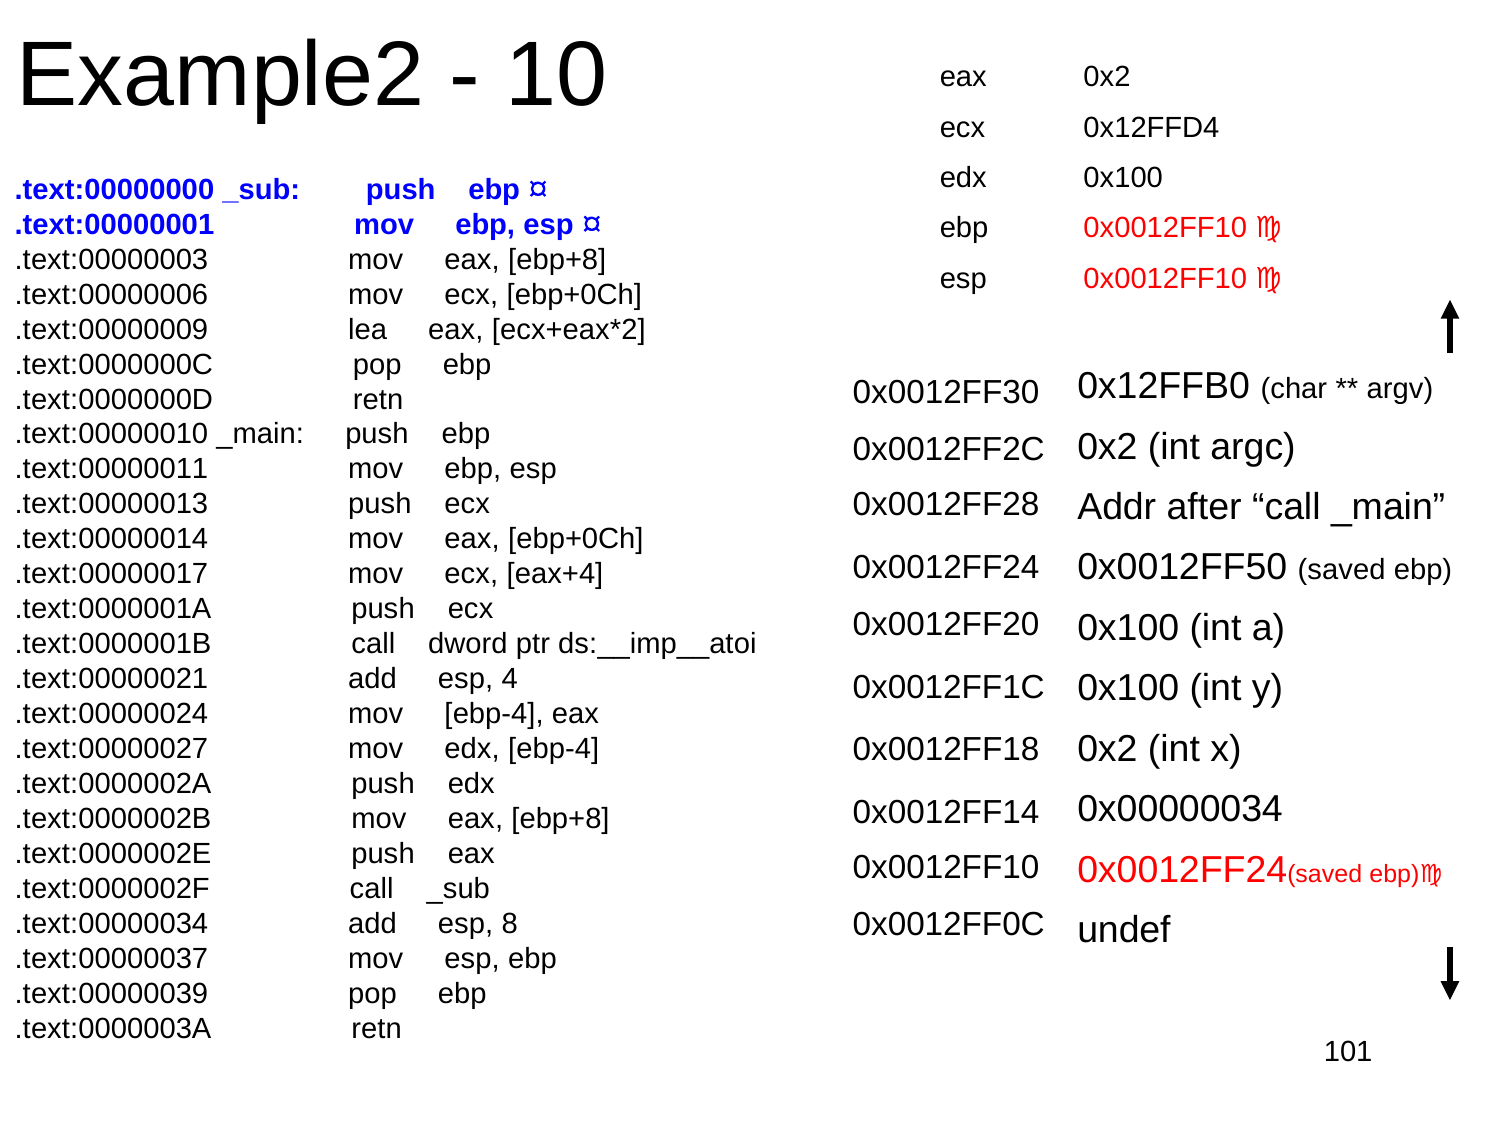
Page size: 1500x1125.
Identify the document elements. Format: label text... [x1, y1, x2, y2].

table_header 0x12FFB0 (char ** argv) [1063, 354, 1475, 414]
text_box 0x0012FF1C [837, 657, 1060, 713]
table_cell 0x00000034 [1063, 777, 1475, 837]
table_header 0x2 [1068, 50, 1412, 100]
table_cell 0x0012FF10  [1068, 201, 1412, 252]
table_cell edx [925, 151, 1068, 201]
text_box 0x0012FF10 [837, 837, 1055, 893]
table_cell 0x12FFD4 [1068, 100, 1412, 151]
table_cell Addr after “call _main” [1063, 474, 1475, 535]
table_cell 0x0012FF50 (saved ebp) [1063, 535, 1475, 595]
table_cell 0x0012FF24(saved ebp) [1063, 837, 1475, 897]
table_cell undef [1063, 897, 1475, 958]
table_cell 0x100 (int a) [1063, 595, 1475, 656]
table_cell ecx [925, 100, 1068, 151]
text_box 0x0012FF14 [837, 782, 1055, 837]
table_header eax [925, 50, 1068, 100]
table_cell ebp [925, 201, 1068, 252]
text_box .text:00000000 _sub: push ebp  .text:00000001 mov ebp, esp  .text:00000003 mov eax, [ebp+8] .text:00000006 mov ecx, [ebp+0Ch] .text:00000009 lea eax, [ecx+eax*2] .text:0000000C pop ebp .text:0000000D retn .text:00000010 _main: push ebp .text:00000011 mov ebp, esp .text:00000013 push ecx .text:00000014 mov eax, [ebp+0Ch] .text:00000017 mov ecx, [eax+4] .text:0000001A push ecx .text:0000001B call dword ptr ds:__imp__atoi .text:00000021 add esp, 4 .text:00000024 mov [ebp-4], eax .text:00000027 mov edx, [ebp-4] .text:0000002A push edx .text:0000002B mov eax, [ebp+8] .text:0000002E push eax .text:0000002F call _sub .text:00000034 add esp, 8 .text:00000037 mov esp, ebp .text:00000039 pop ebp .text:0000003A retn [0, 162, 773, 1052]
text_box 0x0012FF0C [837, 894, 1060, 951]
table_cell 0x100 [1068, 151, 1412, 201]
title Example2 - 10 [0, 0, 625, 162]
text_box 0x0012FF30 [837, 362, 1055, 418]
table_cell 0x0012FF10  [1068, 252, 1412, 302]
table_cell 0x2 (int argc) [1063, 414, 1475, 474]
text_box 0x0012FF20 [837, 594, 1055, 651]
text_box 0x0012FF2C [837, 419, 1060, 476]
table_cell esp [925, 252, 1068, 302]
text_box 0x0012FF28 [837, 476, 1055, 531]
text_box [1074, 1025, 1388, 1101]
text_box 0x0012FF24 [837, 537, 1055, 593]
table_cell 0x2 (int x) [1063, 716, 1475, 777]
text_box 0x0012FF18 [837, 719, 1055, 776]
table_cell 0x100 (int y) [1063, 656, 1475, 716]
